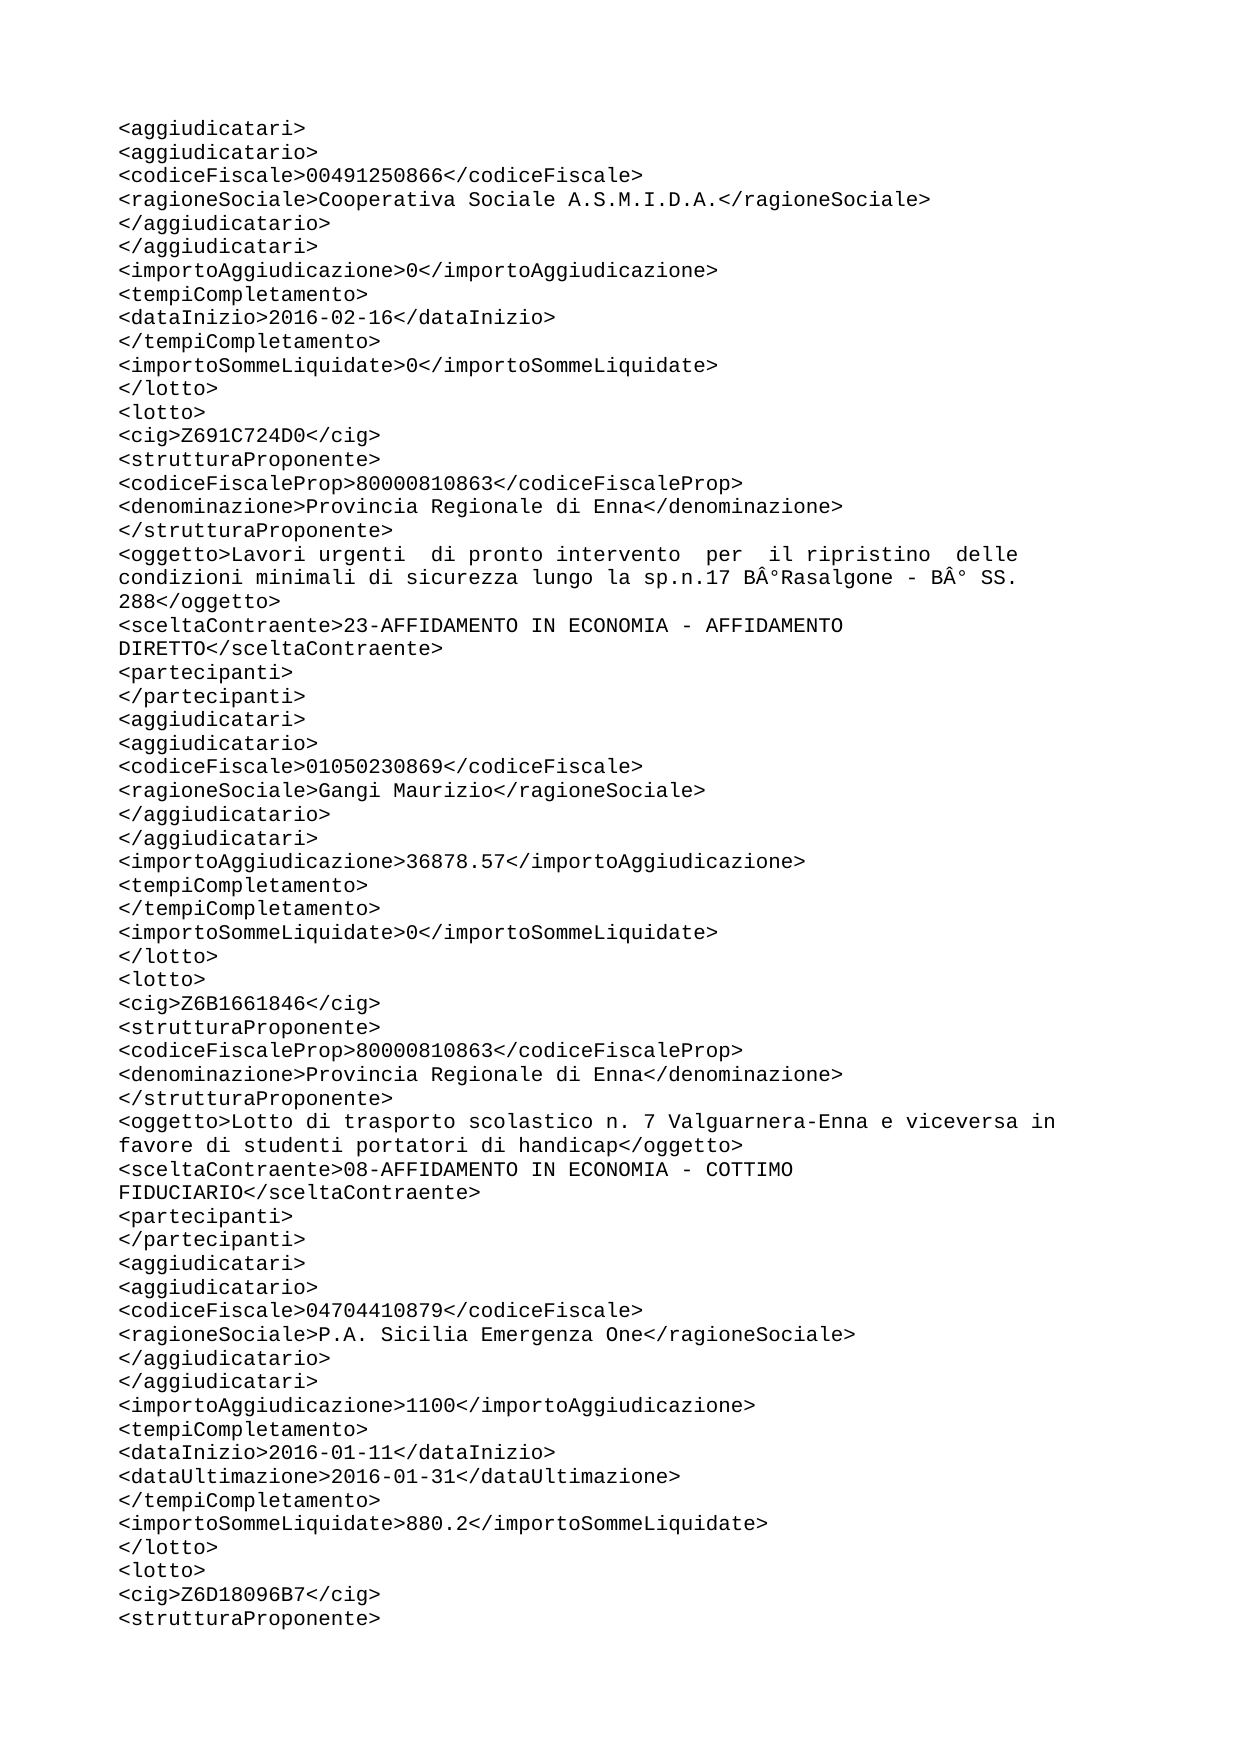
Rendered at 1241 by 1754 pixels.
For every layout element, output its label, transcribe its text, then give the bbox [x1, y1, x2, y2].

text <importoAggiudicazione>1100</importoAggiudicazione> [118, 1395, 1122, 1419]
text </aggiudicatari> [118, 827, 1122, 851]
text <codiceFiscale>01050230869</codiceFiscale> [118, 757, 1122, 780]
text <sceltaContraente>23-AFFIDAMENTO IN ECONOMIA - AFFIDAMENTO DIRETTO</sceltaContraente> [118, 615, 1122, 662]
text <partecipanti> [118, 662, 1122, 686]
text <cig>Z6D18096B7</cig> [118, 1584, 1122, 1608]
text </aggiudicatari> [118, 236, 1122, 260]
text <dataInizio>2016-02-16</dataInizio> [118, 307, 1122, 331]
text <oggetto>Lavori urgenti di pronto intervento per il ripristino delle condizioni minimali di sicurezza lungo la sp.n.17 BÂ°Rasalgone - BÂ° SS. 288</oggetto> [118, 544, 1122, 615]
text <codiceFiscale>00491250866</codiceFiscale> [118, 165, 1122, 189]
text <importoSommeLiquidate>880.2</importoSommeLiquidate> [118, 1513, 1122, 1537]
text <aggiudicatari> [118, 709, 1122, 733]
text <codiceFiscaleProp>80000810863</codiceFiscaleProp> [118, 473, 1122, 496]
text <ragioneSociale>P.A. Sicilia Emergenza One</ragioneSociale> [118, 1324, 1122, 1348]
text <strutturaProponente> [118, 1608, 1122, 1631]
text <importoAggiudicazione>0</importoAggiudicazione> [118, 260, 1122, 284]
text <ragioneSociale>Cooperativa Sociale A.S.M.I.D.A.</ragioneSociale> [118, 189, 1122, 213]
text <aggiudicatario> [118, 142, 1122, 165]
text <aggiudicatari> [118, 118, 1122, 142]
text <dataInizio>2016-01-11</dataInizio> [118, 1442, 1122, 1466]
text </partecipanti> [118, 686, 1122, 709]
text <codiceFiscaleProp>80000810863</codiceFiscaleProp> [118, 1040, 1122, 1064]
text <cig>Z6B1661846</cig> [118, 993, 1122, 1017]
text <denominazione>Provincia Regionale di Enna</denominazione> [118, 496, 1122, 520]
text </aggiudicatario> [118, 213, 1122, 236]
text <strutturaProponente> [118, 449, 1122, 473]
text <cig>Z691C724D0</cig> [118, 426, 1122, 449]
text <lotto> [118, 402, 1122, 426]
text <aggiudicatario> [118, 1277, 1122, 1300]
text <oggetto>Lotto di trasporto scolastico n. 7 Valguarnera-Enna e viceversa in favore di studenti portatori di handicap</oggetto> [118, 1111, 1122, 1158]
text <aggiudicatari> [118, 1253, 1122, 1277]
text <importoSommeLiquidate>0</importoSommeLiquidate> [118, 922, 1122, 946]
text <ragioneSociale>Gangi Maurizio</ragioneSociale> [118, 780, 1122, 804]
text </aggiudicatari> [118, 1371, 1122, 1395]
text </tempiCompletamento> [118, 1489, 1122, 1513]
text </aggiudicatario> [118, 804, 1122, 827]
text </tempiCompletamento> [118, 898, 1122, 922]
text <lotto> [118, 1561, 1122, 1584]
text <aggiudicatario> [118, 733, 1122, 757]
text <tempiCompletamento> [118, 1419, 1122, 1442]
text </tempiCompletamento> [118, 331, 1122, 354]
text </lotto> [118, 378, 1122, 402]
text <sceltaContraente>08-AFFIDAMENTO IN ECONOMIA - COTTIMO FIDUCIARIO</sceltaContraente> [118, 1158, 1122, 1206]
text <dataUltimazione>2016-01-31</dataUltimazione> [118, 1466, 1122, 1489]
text </aggiudicatario> [118, 1348, 1122, 1371]
text <tempiCompletamento> [118, 284, 1122, 307]
text <denominazione>Provincia Regionale di Enna</denominazione> [118, 1064, 1122, 1088]
text <codiceFiscale>04704410879</codiceFiscale> [118, 1300, 1122, 1324]
text <importoAggiudicazione>36878.57</importoAggiudicazione> [118, 851, 1122, 875]
text <importoSommeLiquidate>0</importoSommeLiquidate> [118, 354, 1122, 378]
text <lotto> [118, 969, 1122, 993]
text <tempiCompletamento> [118, 875, 1122, 898]
text </lotto> [118, 1537, 1122, 1561]
text </lotto> [118, 946, 1122, 969]
text <strutturaProponente> [118, 1017, 1122, 1040]
text <partecipanti> [118, 1206, 1122, 1229]
text </partecipanti> [118, 1229, 1122, 1253]
text </strutturaProponente> [118, 1088, 1122, 1111]
text </strutturaProponente> [118, 520, 1122, 544]
